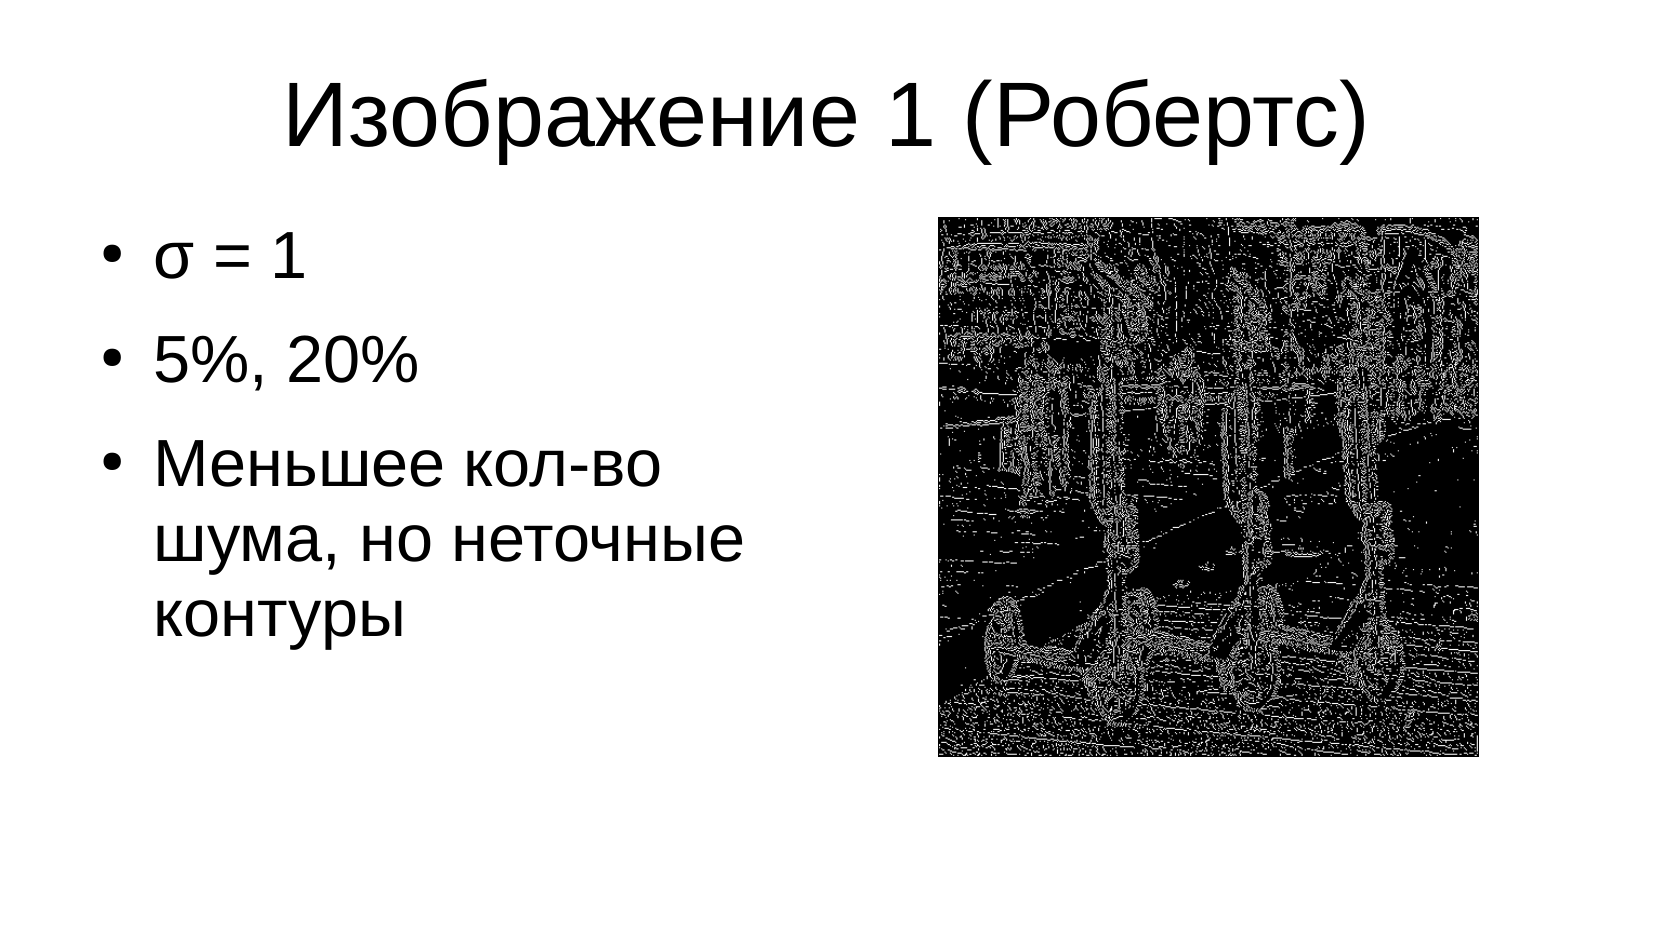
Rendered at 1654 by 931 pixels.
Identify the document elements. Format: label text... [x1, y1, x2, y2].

picture [938, 217, 1479, 758]
title Изображение 1 (Робертс) [82, 37, 1571, 193]
list σ = 1 5%, 20% Меньшее кол-во шума, но неточные контуры [82, 217, 809, 758]
